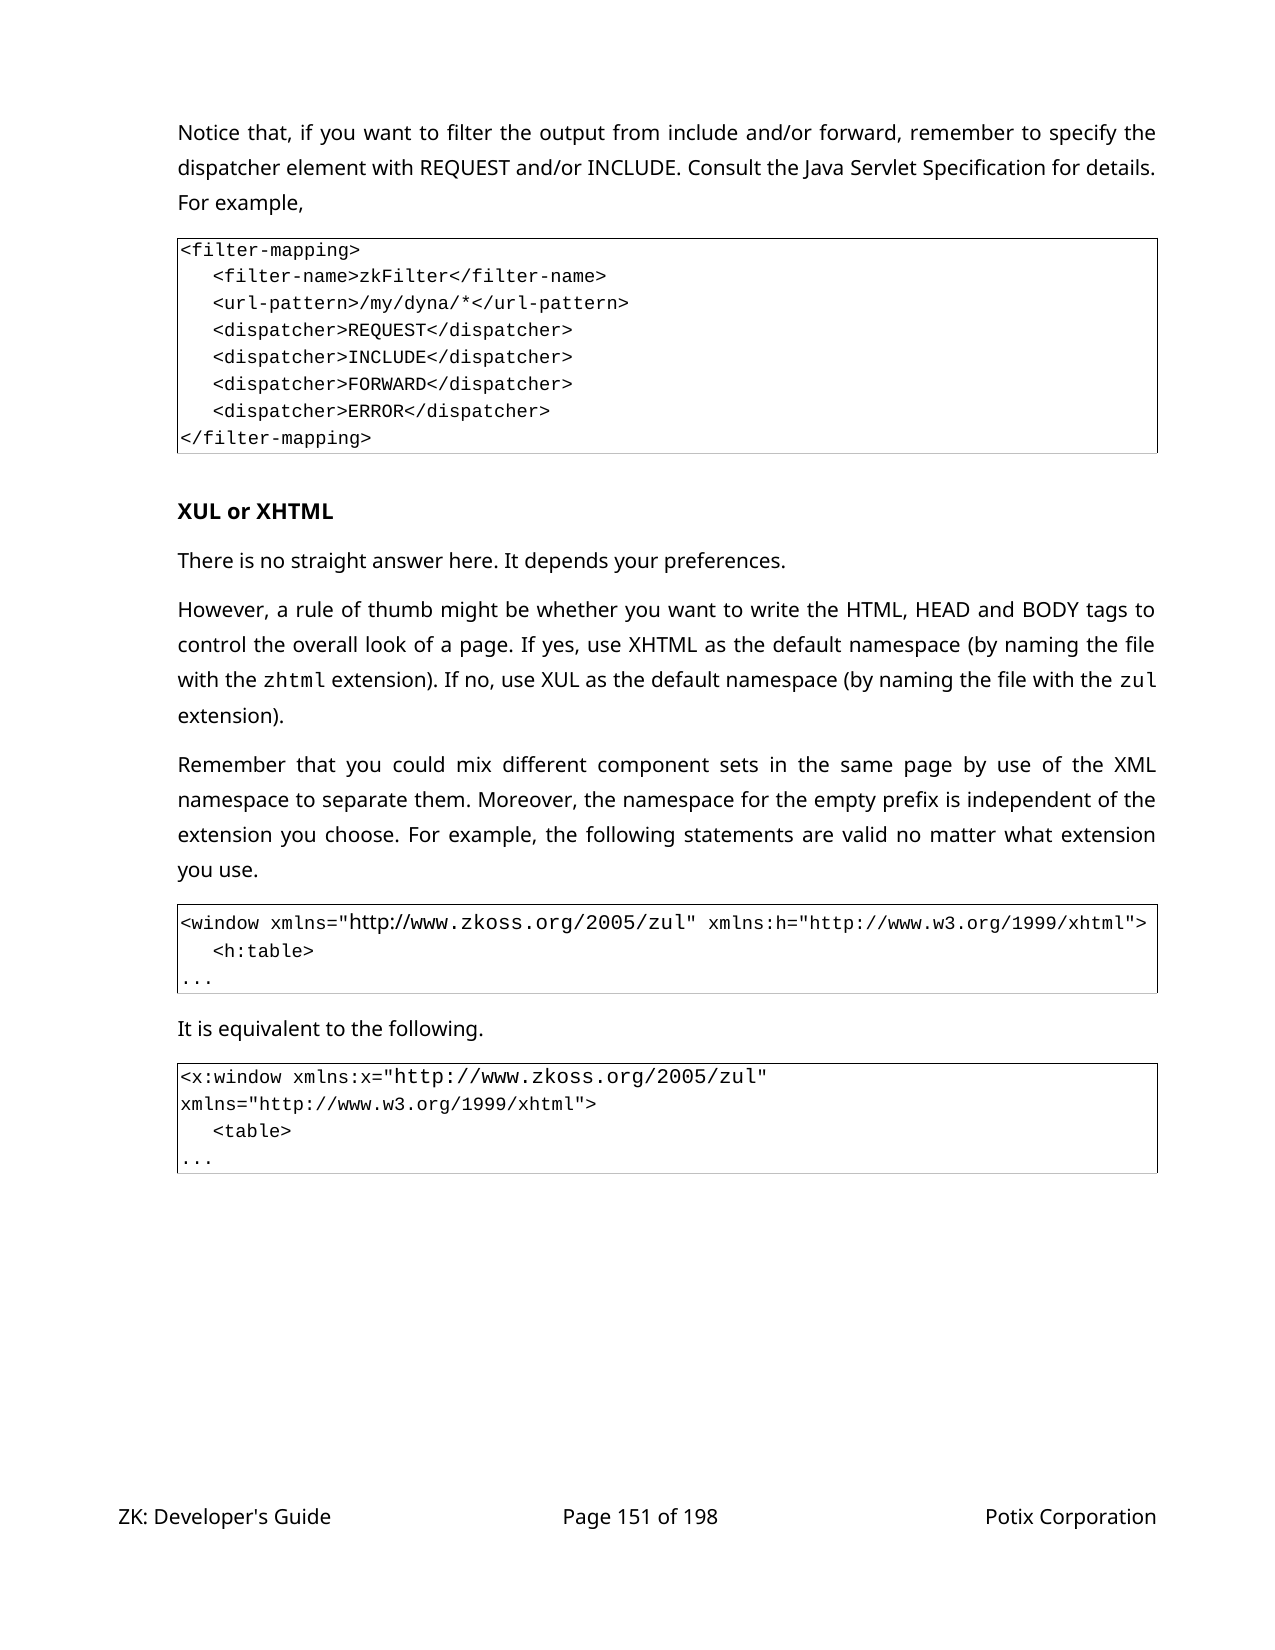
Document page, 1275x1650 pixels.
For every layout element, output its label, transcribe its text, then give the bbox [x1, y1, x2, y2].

text ... [178, 966, 1157, 993]
text <dispatcher>REQUEST</dispatcher> [178, 318, 1157, 342]
text ... [178, 1146, 1157, 1173]
text <dispatcher>FORWARD</dispatcher> [178, 372, 1157, 396]
text <table> [178, 1119, 1157, 1143]
text <dispatcher>INCLUDE</dispatcher> [178, 345, 1157, 369]
text <filter-mapping> <filter-name>zkFilter</filter-name> <url-pattern>/my/dyna/*</url-pattern> [178, 239, 1157, 315]
subtitle XUL or XHTML [177, 496, 1157, 526]
text <x:window xmlns:x="http://www.zkoss.org/2005/zul" xmlns="http://www.w3.org/1999/xhtml"> [178, 1064, 1157, 1116]
text <dispatcher>ERROR</dispatcher> </filter-mapping> [178, 399, 1157, 453]
text There is no straight answer here. It depends your preferences. [177, 546, 1157, 574]
text It is equivalent to the following. [177, 1014, 1157, 1042]
text <h:table> [178, 939, 1157, 963]
text Remember that you could mix different component sets in the same page by use of the XML namespace to separate them. Moreover, the namespace for the empty prefix is independent of the extension you choose. For example, the following statements are valid no matter what extension you use. [177, 750, 1157, 884]
text <window xmlns="http://www.zkoss.org/2005/zul" xmlns:h="http://www.w3.org/1999/xhtml"> [178, 905, 1157, 936]
text Notice that, if you want to filter the output from include and/or forward, remember to specify the dispatcher element with REQUEST and/or INCLUDE. Consult the Java Servlet Specification for details. For example, [177, 118, 1157, 217]
text However, a rule of thumb might be whether you want to write the HTML, HEAD and BODY tags to control the overall look of a page. If yes, use XHTML as the default namespace (by naming the file with the zhtml extension). If no, use XUL as the default namespace (by naming the file with the zul extension). [177, 595, 1157, 729]
